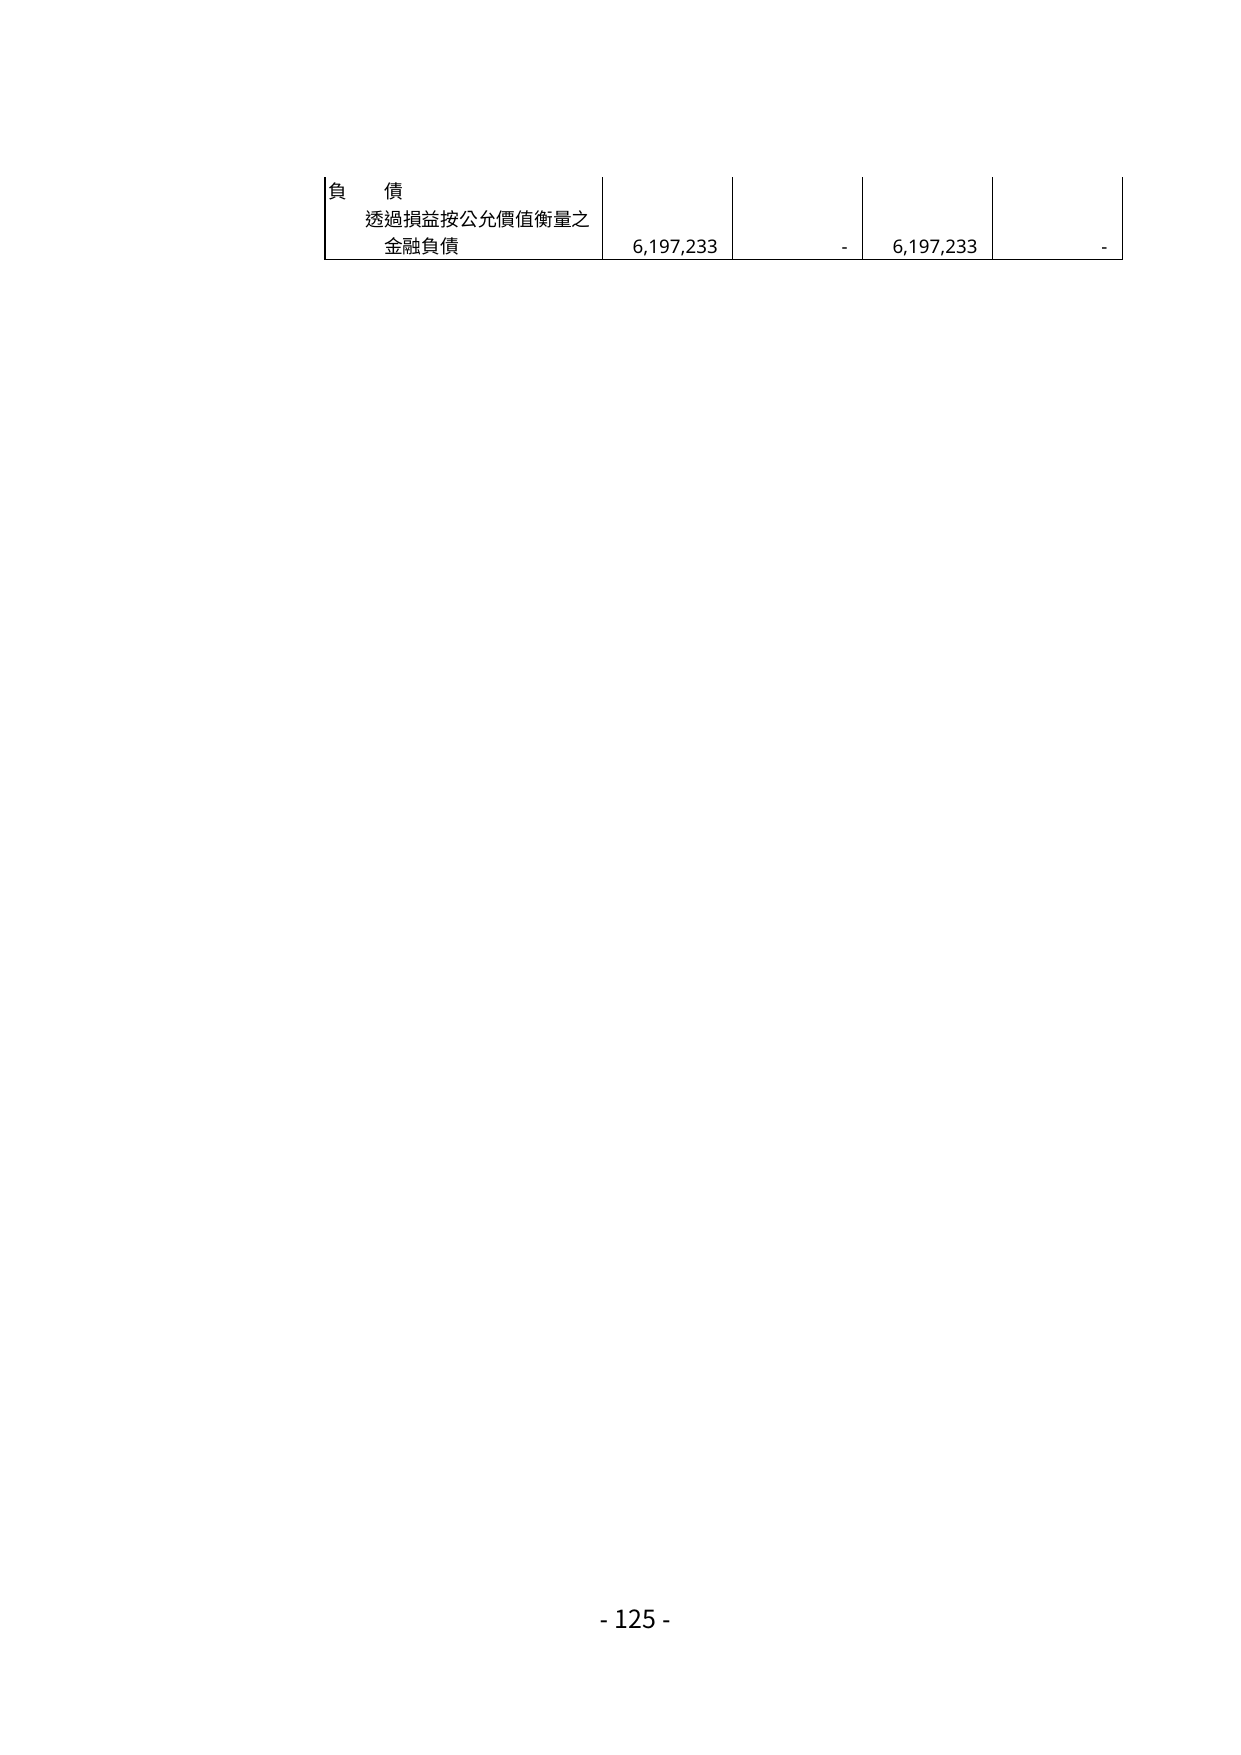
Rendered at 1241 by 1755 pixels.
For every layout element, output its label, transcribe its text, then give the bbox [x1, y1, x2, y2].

table_cell [603, 177, 732, 204]
table_cell 負 債 [326, 177, 602, 204]
table_cell 6,197,233 [603, 204, 732, 259]
table_cell - [993, 204, 1122, 259]
table_cell [863, 177, 992, 204]
table_cell [993, 177, 1122, 204]
table_cell 6,197,233 [863, 204, 992, 259]
table_cell 透過損益按公允價值衡量之金融負債 [326, 204, 602, 259]
table_cell - [733, 204, 862, 259]
table_cell [733, 177, 862, 204]
